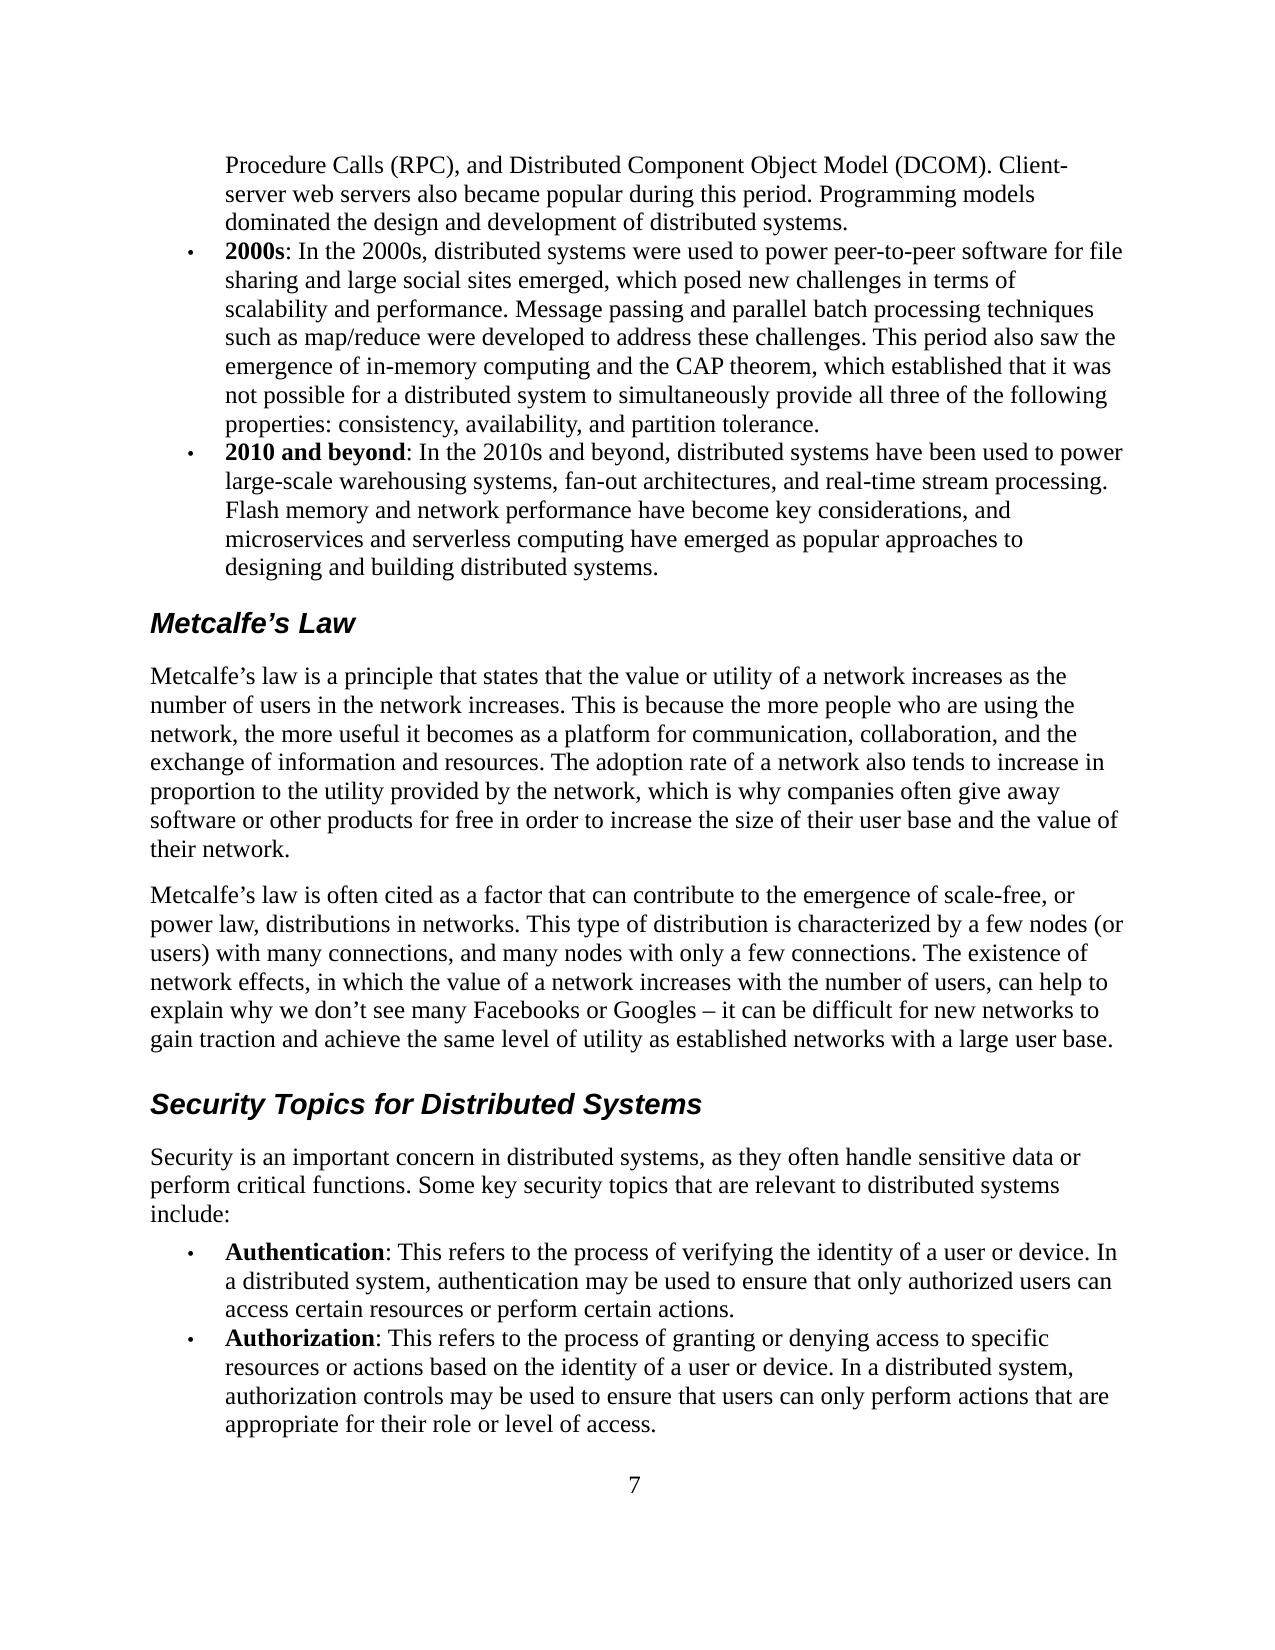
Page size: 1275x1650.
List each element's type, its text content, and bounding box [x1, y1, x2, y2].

text Security is an important concern in distributed systems, as they often handle sensitive data or perform critical functions. Some key security topics that are relevant to distributed systems include: [150, 1142, 1125, 1228]
list Procedure Calls (RPC), and Distributed Component Object Model (DCOM). Client-server web servers also became popular during this period. Programming models dominated the design and development of distributed systems. [187, 150, 1125, 236]
list Authentication: This refers to the process of verifying the identity of a user or device. In a distributed system, authentication may be used to ensure that only authorized users can access certain resources or perform certain actions. [187, 1237, 1125, 1323]
text Metcalfe’s law is a principle that states that the value or utility of a network increases as the number of users in the network increases. This is because the more people who are using the network, the more useful it becomes as a platform for communication, collaboration, and the exchange of information and resources. The adoption rate of a network also tends to increase in proportion to the utility provided by the network, which is why companies often give away software or other products for free in order to increase the size of their user base and the value of their network. [150, 661, 1125, 862]
list 2010 and beyond: In the 2010s and beyond, distributed systems have been used to power large-scale warehousing systems, fan-out architectures, and real-time stream processing. Flash memory and network performance have become key considerations, and microservices and serverless computing have emerged as popular approaches to designing and building distributed systems. [187, 437, 1125, 581]
text Metcalfe’s law is often cited as a factor that can contribute to the emergence of scale-free, or power law, distributions in networks. This type of distribution is characterized by a few nodes (or users) with many connections, and many nodes with only a few connections. The existence of network effects, in which the value of a network increases with the number of users, can help to explain why we don’t see many Facebooks or Googles – it can be difficult for new networks to gain traction and achieve the same level of utility as established networks with a large user base. [150, 880, 1125, 1053]
subtitle Security Topics for Distributed Systems [150, 1087, 1125, 1120]
subtitle Metcalfe’s Law [150, 606, 1125, 640]
list 2000s: In the 2000s, distributed systems were used to power peer-to-peer software for file sharing and large social sites emerged, which posed new challenges in terms of scalability and performance. Message passing and parallel batch processing techniques such as map/reduce were developed to address these challenges. This period also saw the emergence of in-memory computing and the CAP theorem, which established that it was not possible for a distributed system to simultaneously provide all three of the following properties: consistency, availability, and partition tolerance. [187, 236, 1125, 437]
list Authorization: This refers to the process of granting or denying access to specific resources or actions based on the identity of a user or device. In a distributed system, authorization controls may be used to ensure that users can only perform actions that are appropriate for their role or level of access. [187, 1323, 1125, 1438]
